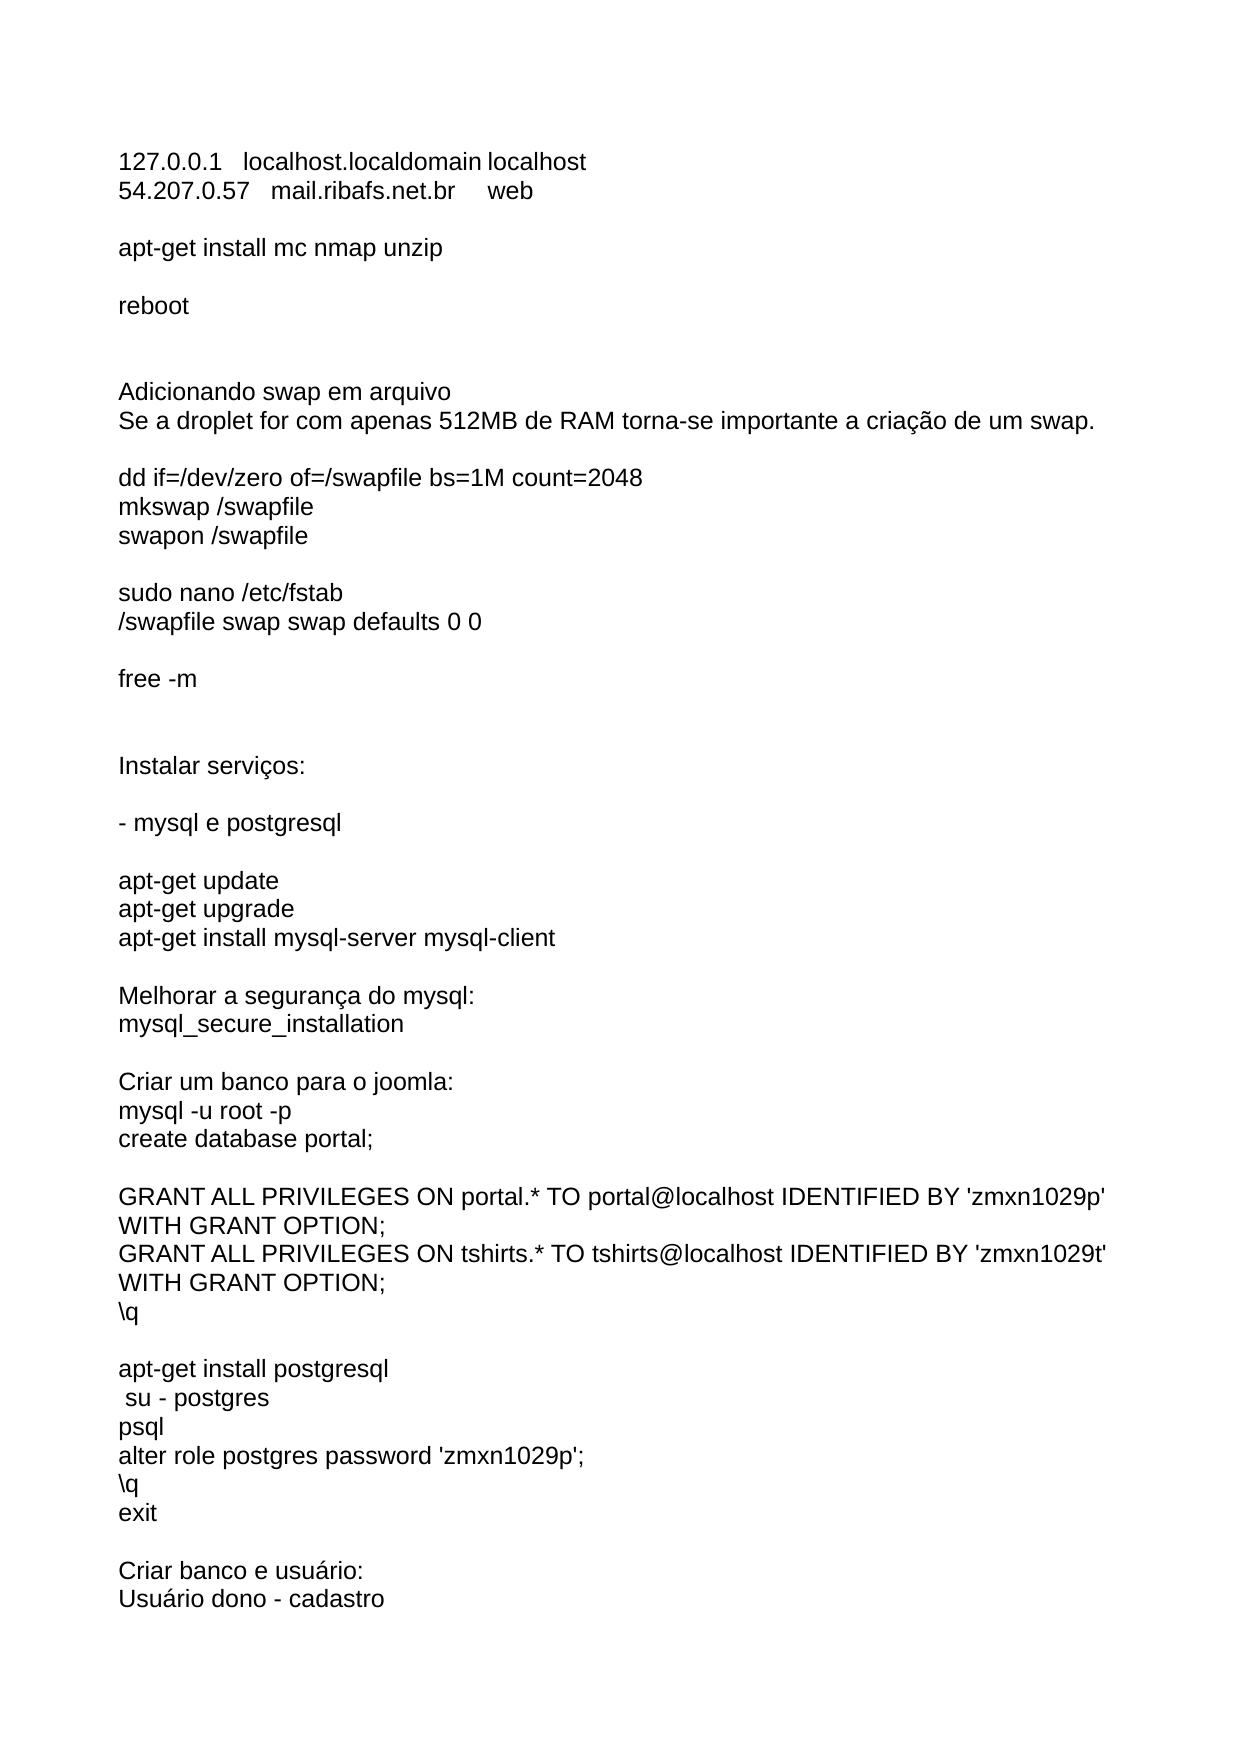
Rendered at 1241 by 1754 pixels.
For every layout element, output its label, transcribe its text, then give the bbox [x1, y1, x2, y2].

text apt-get upgrade [118, 894, 1122, 923]
text create database portal; [118, 1124, 1122, 1153]
text apt-get install mysql-server mysql-client [118, 923, 1122, 952]
text Instalar serviços: [118, 751, 1122, 779]
text mysql_secure_installation [118, 1009, 1122, 1038]
text mkswap /swapfile [118, 492, 1122, 521]
text apt-get update [118, 866, 1122, 894]
text Usuário dono - cadastro [118, 1584, 1122, 1613]
text swapon /swapfile [118, 521, 1122, 549]
text exit [118, 1498, 1122, 1527]
text free -m [118, 664, 1122, 693]
text 54.207.0.57 mail.ribafs.net.br web [118, 176, 1122, 204]
text \q [118, 1469, 1122, 1498]
text apt-get install postgresql [118, 1354, 1122, 1383]
text Melhorar a segurança do mysql: [118, 981, 1122, 1009]
text 127.0.0.1 localhost.localdomain localhost [118, 147, 1122, 176]
text Adicionando swap em arquivo [118, 377, 1122, 406]
text Criar um banco para o joomla: [118, 1067, 1122, 1096]
text \q [118, 1297, 1122, 1326]
text /swapfile swap swap defaults 0 0 [118, 607, 1122, 636]
text - mysql e postgresql [118, 808, 1122, 837]
text psql [118, 1412, 1122, 1441]
text Se a droplet for com apenas 512MB de RAM torna-se importante a criação de um swap. [118, 406, 1122, 434]
text GRANT ALL PRIVILEGES ON portal.* TO portal@localhost IDENTIFIED BY 'zmxn1029p' WITH GRANT OPTION; [118, 1182, 1122, 1239]
text dd if=/dev/zero of=/swapfile bs=1M count=2048 [118, 463, 1122, 492]
text su - postgres [118, 1383, 1122, 1412]
text GRANT ALL PRIVILEGES ON tshirts.* TO tshirts@localhost IDENTIFIED BY 'zmxn1029t' WITH GRANT OPTION; [118, 1239, 1122, 1297]
text apt-get install mc nmap unzip [118, 233, 1122, 262]
text sudo nano /etc/fstab [118, 578, 1122, 607]
text mysql -u root -p [118, 1096, 1122, 1124]
text Criar banco e usuário: [118, 1556, 1122, 1584]
text alter role postgres password 'zmxn1029p'; [118, 1441, 1122, 1469]
text reboot [118, 291, 1122, 319]
